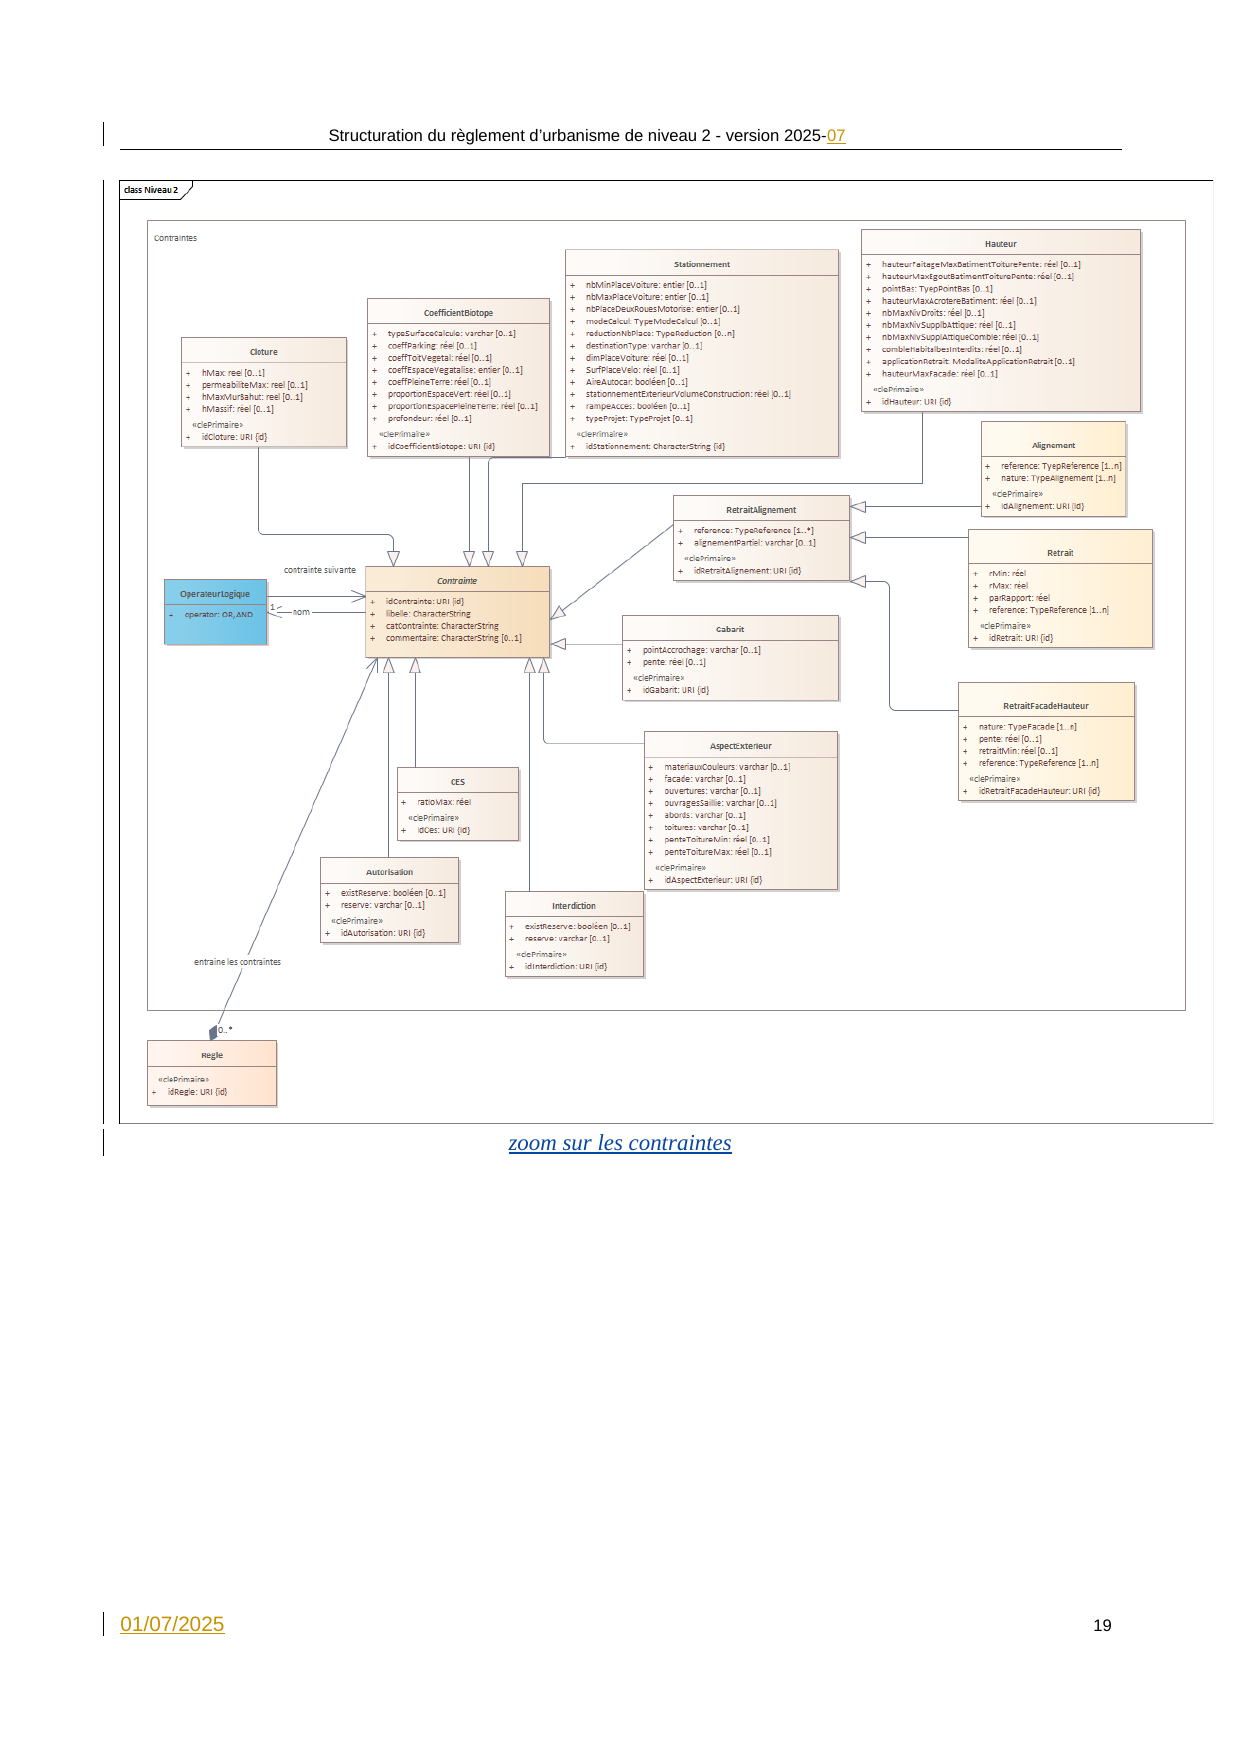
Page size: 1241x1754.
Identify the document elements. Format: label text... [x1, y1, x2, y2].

text zoom sur les contraintes [118, 1129, 1122, 1156]
picture [118, 179, 1214, 1124]
